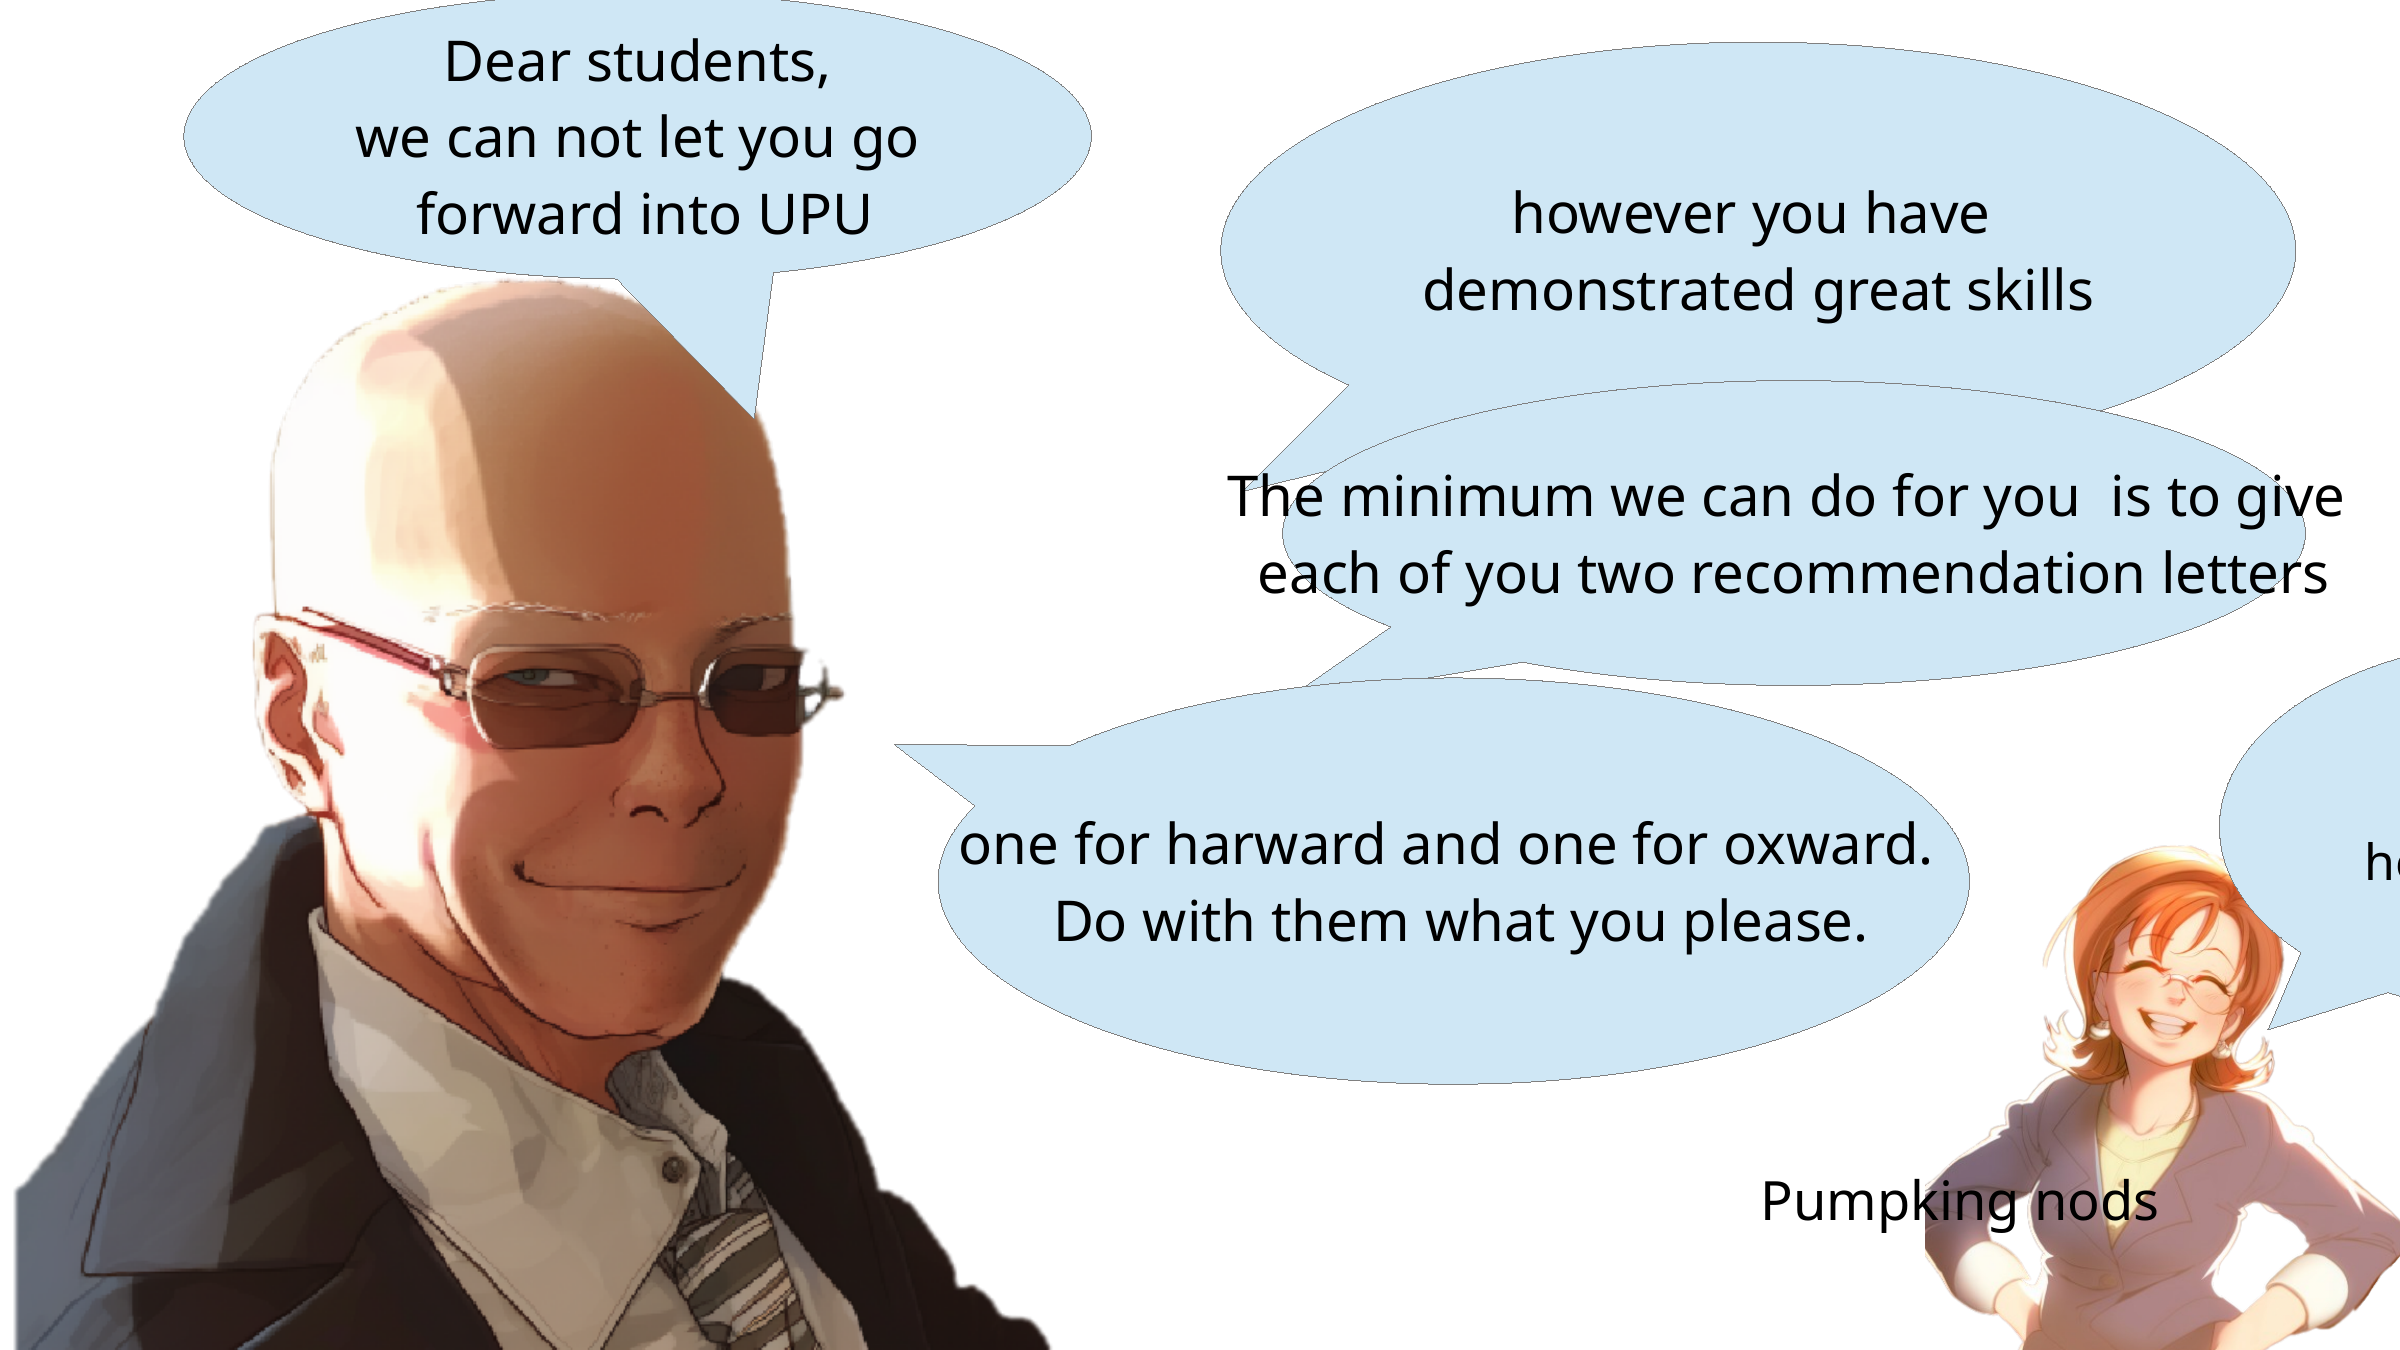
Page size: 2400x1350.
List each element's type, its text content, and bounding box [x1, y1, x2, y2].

picture [1925, 831, 2400, 1350]
text_box Dear students, we can not let you go forward into UPU [183, 0, 1092, 419]
text_box Pumpking nods [1745, 1155, 2193, 1237]
text_box however you have demonstrated great skills [1220, 42, 2296, 491]
picture [13, 269, 1109, 1350]
text_box one for harward and one for oxward. Do with them what you please. [894, 677, 1954, 1085]
text_box The minimum we can do for you is to give each of you two recommendation letters [1282, 380, 2306, 686]
text_box Hey, how’s it going? [2219, 658, 2400, 1030]
